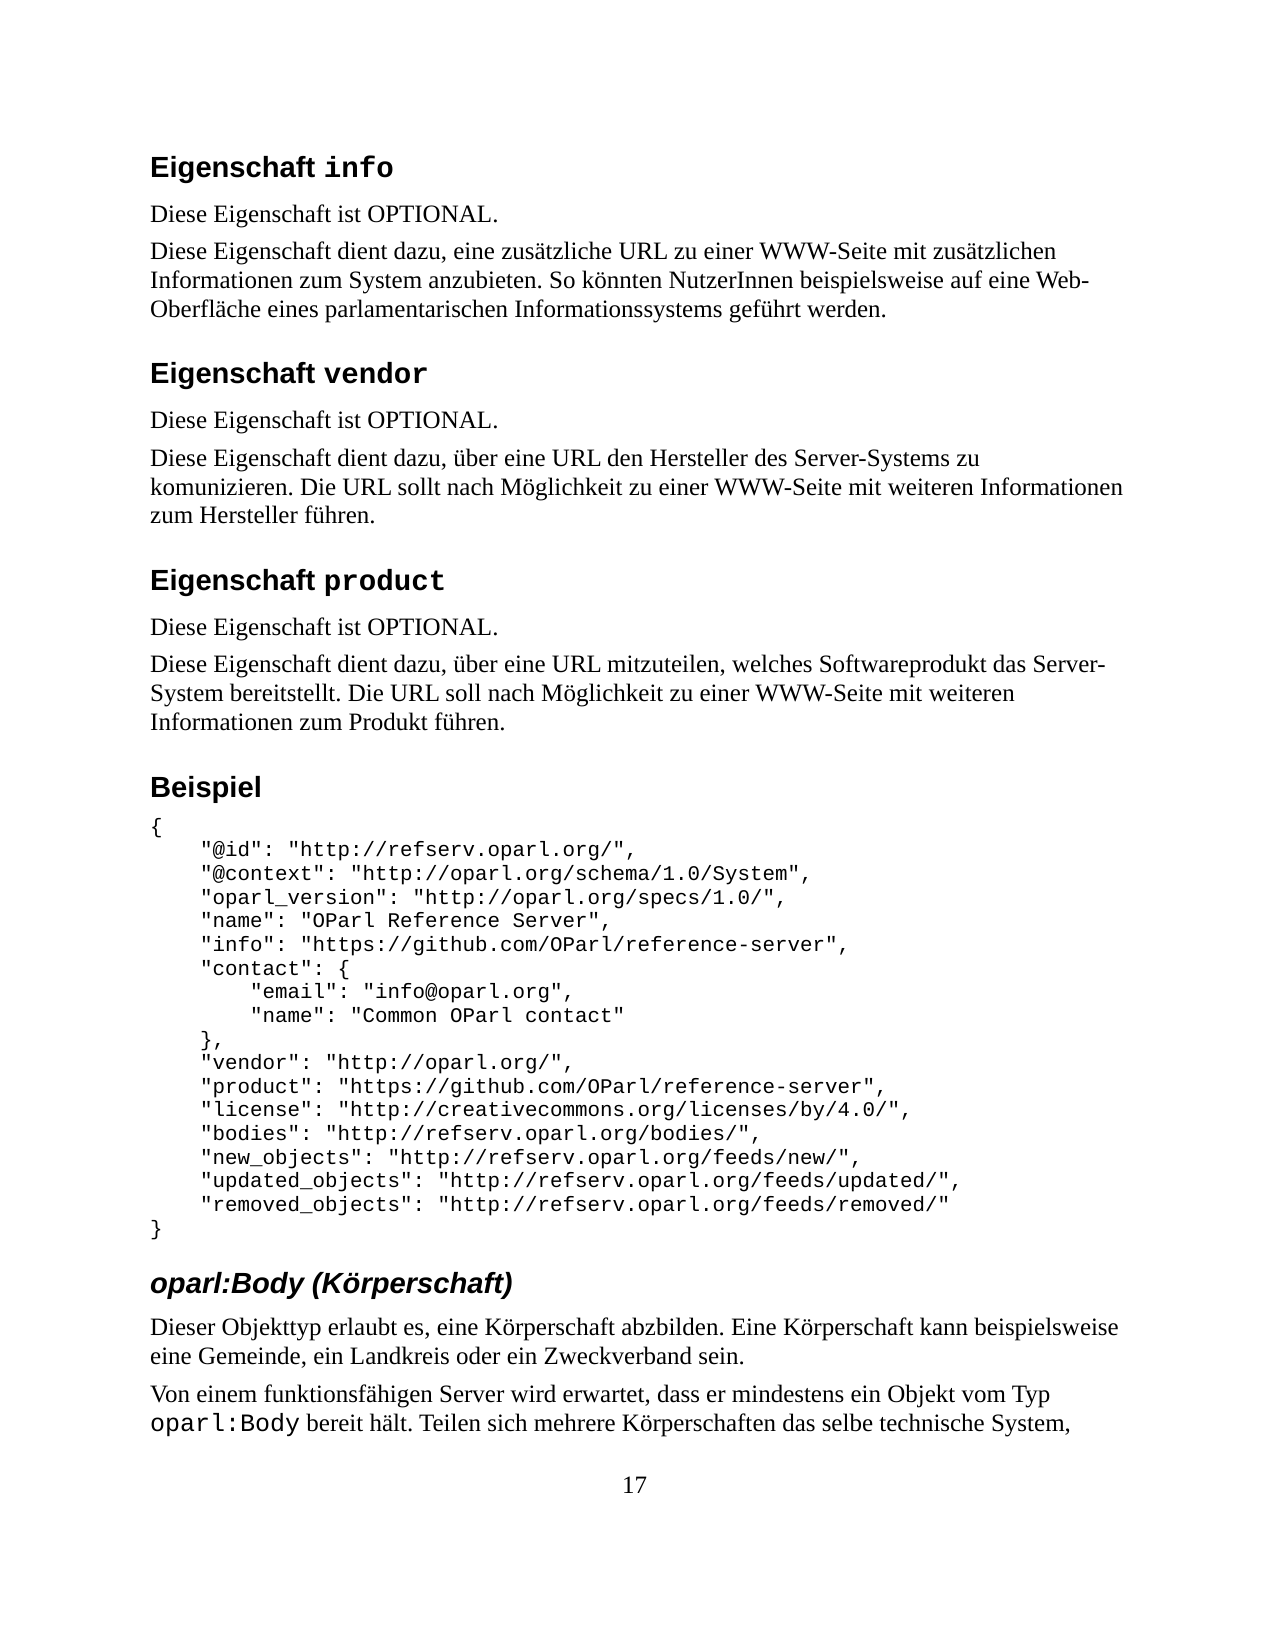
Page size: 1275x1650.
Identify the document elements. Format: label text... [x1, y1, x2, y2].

text "email": "info@oparl.org", [150, 981, 1125, 1005]
text "oparl_version": "http://oparl.org/specs/1.0/", [150, 887, 1125, 910]
text "name": "Common OParl contact" [150, 1005, 1125, 1028]
text "updated_objects": "http://refserv.oparl.org/feeds/updated/", [150, 1170, 1125, 1194]
text "new_objects": "http://refserv.oparl.org/feeds/new/", [150, 1147, 1125, 1170]
text "@context": "http://oparl.org/schema/1.0/System", [150, 863, 1125, 887]
subtitle Eigenschaft product [150, 563, 1125, 599]
text Diese Eigenschaft dient dazu, über eine URL den Hersteller des Server-Systems zu komunizieren. Die URL sollt nach Möglichkeit zu einer WWW-Seite mit weiteren Informationen zum Hersteller führen. [150, 443, 1125, 529]
text "@id": "http://refserv.oparl.org/", [150, 839, 1125, 863]
text } [150, 1218, 1125, 1241]
text Diese Eigenschaft ist OPTIONAL. [150, 199, 1125, 227]
text Diese Eigenschaft ist OPTIONAL. [150, 405, 1125, 434]
text "product": "https://github.com/OParl/reference-server", [150, 1076, 1125, 1099]
subtitle Eigenschaft info [150, 150, 1125, 186]
text { [150, 816, 1125, 839]
subtitle oparl:Body (Körperschaft) [150, 1266, 1125, 1300]
text Diese Eigenschaft dient dazu, über eine URL mitzuteilen, welches Softwareprodukt das Server-System bereitstellt. Die URL soll nach Möglichkeit zu einer WWW-Seite mit weiteren Informationen zum Produkt führen. [150, 649, 1125, 736]
text "name": "OParl Reference Server", [150, 910, 1125, 934]
subtitle Eigenschaft vendor [150, 357, 1125, 393]
text Dieser Objekttyp erlaubt es, eine Körperschaft abzbilden. Eine Körperschaft kann beispielsweise eine Gemeinde, ein Landkreis oder ein Zweckverband sein. [150, 1312, 1125, 1370]
text Diese Eigenschaft ist OPTIONAL. [150, 612, 1125, 641]
subtitle Beispiel [150, 770, 1125, 803]
text "removed_objects": "http://refserv.oparl.org/feeds/removed/" [150, 1194, 1125, 1218]
text Von einem funktionsfähigen Server wird erwartet, dass er mindestens ein Objekt vom Typ oparl:Body bereit hält. Teilen sich mehrere Körperschaften das selbe technische System, [150, 1379, 1125, 1438]
text }, [150, 1028, 1125, 1052]
text "license": "http://creativecommons.org/licenses/by/4.0/", [150, 1099, 1125, 1123]
text Diese Eigenschaft dient dazu, eine zusätzliche URL zu einer WWW-Seite mit zusätzlichen Informationen zum System anzubieten. So könnten NutzerInnen beispielsweise auf eine Web-Oberfläche eines parlamentarischen Informationssystems geführt werden. [150, 236, 1125, 323]
text "contact": { [150, 958, 1125, 981]
text "info": "https://github.com/OParl/reference-server", [150, 934, 1125, 958]
text "vendor": "http://oparl.org/", [150, 1052, 1125, 1076]
text "bodies": "http://refserv.oparl.org/bodies/", [150, 1123, 1125, 1147]
